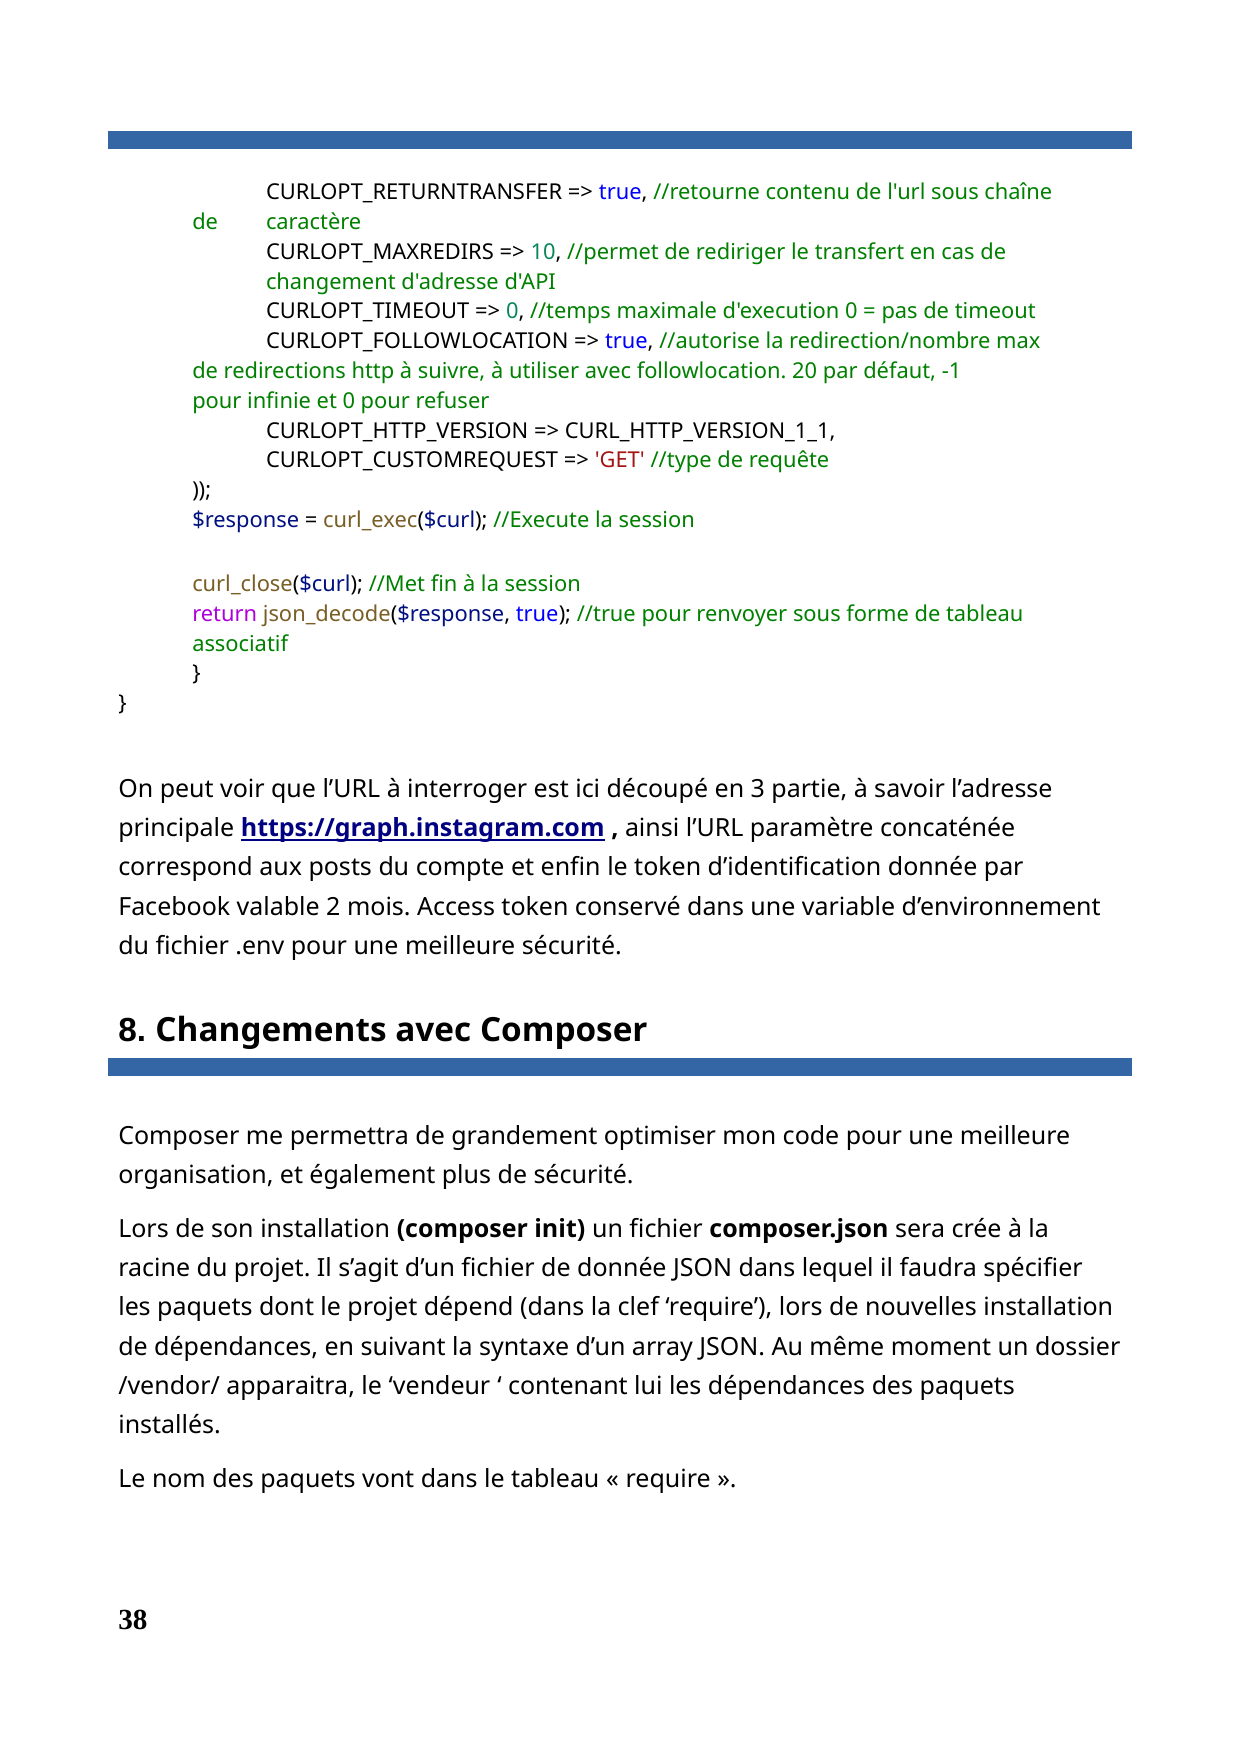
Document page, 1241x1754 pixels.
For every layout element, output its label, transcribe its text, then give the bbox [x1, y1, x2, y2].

text Composer me permettra de grandement optimiser mon code pour une meilleure organisation, et également plus de sécurité. [118, 1118, 1122, 1191]
text CURLOPT_CUSTOMREQUEST => 'GET' //type de requête [118, 444, 1122, 474]
text Le nom des paquets vont dans le tableau « require ». [118, 1460, 1122, 1494]
text On peut voir que l’URL à interroger est ici découpé en 3 partie, à savoir l’adresse principale https://graph.instagram.com , ainsi l’URL paramètre concaténée correspond aux posts du compte et enfin le token d’identification donnée par Facebook valable 2 mois. Access token conservé dans une variable d’environnement du fichier .env pour une meilleure sécurité. [118, 771, 1122, 961]
text CURLOPT_HTTP_VERSION => CURL_HTTP_VERSION_1_1, [118, 415, 1122, 444]
subtitle 8. Changements avec Composer [118, 1006, 1122, 1051]
text curl_close($curl); //Met fin à la session [118, 568, 1122, 598]
text )); [118, 474, 1122, 504]
text Lors de son installation (composer init) un fichier composer.json sera crée à la racine du projet. Il s’agit d’un fichier de donnée JSON dans lequel il faudra spécifier les paquets dont le projet dépend (dans la clef ‘require’), lors de nouvelles installation de dépendances, en suivant la syntaxe d’un array JSON. Au même moment un dossier /vendor/ apparaitra, le ‘vendeur ‘ contenant lui les dépendances des paquets installés. [118, 1211, 1122, 1441]
text CURLOPT_RETURNTRANSFER => true, //retourne contenu de l'url sous chaîne de caractère [118, 176, 1122, 236]
text return json_decode($response, true); //true pour renvoyer sous forme de tableau associatif [118, 598, 1122, 657]
text } [118, 657, 1122, 687]
text $response = curl_exec($curl); //Execute la session [118, 504, 1122, 534]
text CURLOPT_MAXREDIRS => 10, //permet de rediriger le transfert en cas de changement d'adresse d'API [118, 236, 1122, 296]
text CURLOPT_FOLLOWLOCATION => true, //autorise la redirection/nombre max de redirections http à suivre, à utiliser avec followlocation. 20 par défaut, -1 pour infinie et 0 pour refuser [118, 325, 1122, 415]
text CURLOPT_TIMEOUT => 0, //temps maximale d'execution 0 = pas de timeout [118, 296, 1122, 325]
text } [118, 687, 1122, 717]
